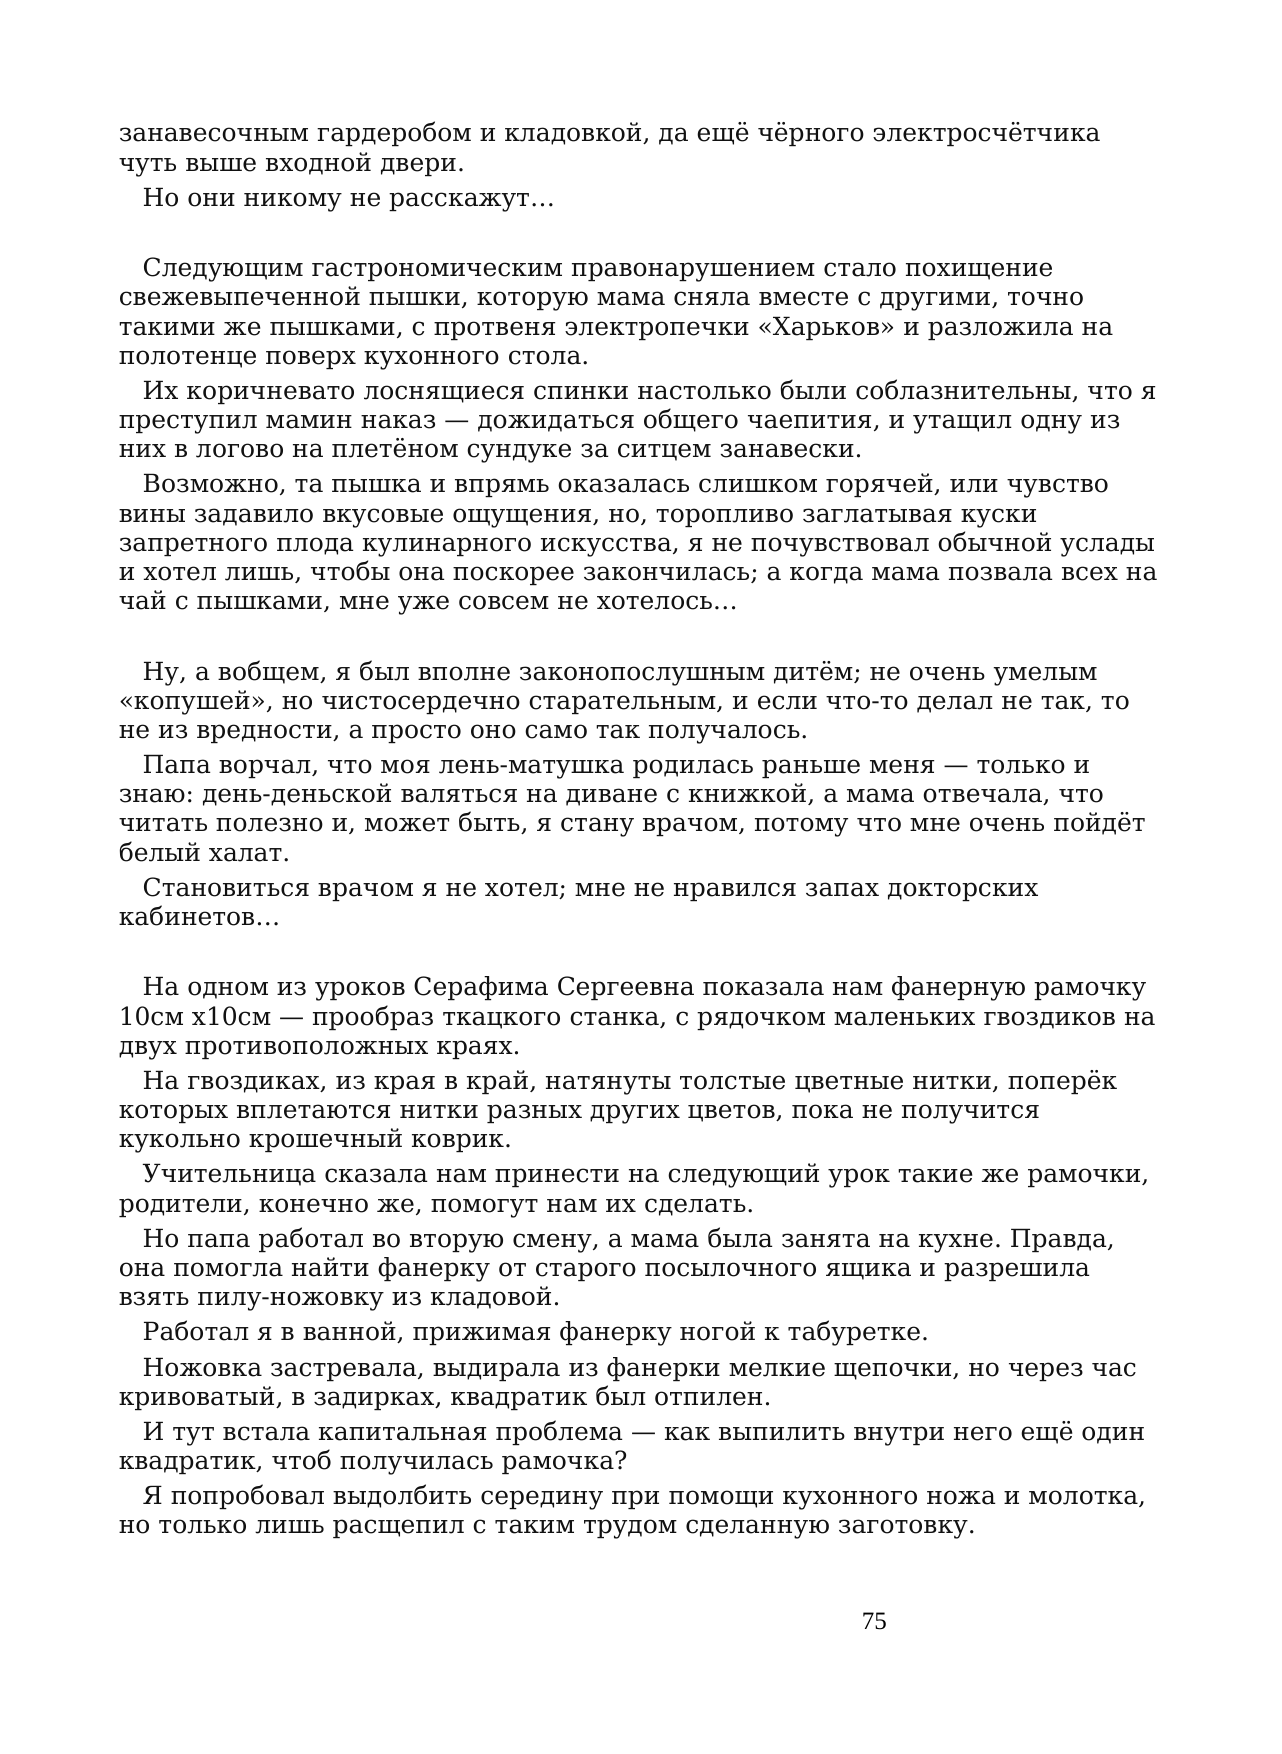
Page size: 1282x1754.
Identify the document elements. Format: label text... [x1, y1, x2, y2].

text Учительница сказала нам принести на следующий урок такие же рамочки, родители, конечно же, помогут нам их сделать. [118, 1159, 1162, 1218]
text Возможно, та пышка и впрямь оказалась слишком горячей, или чувство вины задавило вкусовые ощущения, но, торопливо заглатывая куски запретного плода кулинарного искусства, я не почувствовал обычной услады и хотел лишь, чтобы она поскорее закончилась; а когда мама позвала всех на чай с пышками, мне уже совсем не хотелось… [118, 469, 1162, 615]
text Но они никому не расскажут… [118, 183, 1162, 212]
text Папа ворчал, что моя лень-матушка родилась раньше меня — только и знаю: день-деньской валяться на диване с книжкой, а мама отвечала, что читать полезно и, может быть, я стану врачом, потому что мне очень пойдёт белый халат. [118, 750, 1162, 867]
text Становиться врачом я не хотел; мне не нравился запах докторских кабинетов… [118, 873, 1162, 931]
text Работал я в ванной, прижимая фанерку ногой к табуретке. [118, 1317, 1162, 1347]
text Их коричневато лоснящиеся спинки настолько были соблазнительны, что я преступил мамин наказ — дожидаться общего чаепития, и утащил одну из них в логово на плетёном сундуке за ситцем занавески. [118, 376, 1162, 463]
text Ну, а вобщем, я был вполне законопослушным дитём; не очень умелым «копушей», но чистосердечно старательным, и если что-то делал не так, то не из вредности, а просто оно само так получалось. [118, 657, 1162, 744]
text На гвоздиках, из края в край, натянуты толстые цветные нитки, поперёк которых вплетаются нитки разных других цветов, пока не получится кукольно крошечный коврик. [118, 1066, 1162, 1153]
text Следующим гастрономическим правонарушением стало похищение свежевыпеченной пышки, которую мама сняла вместе с другими, точно такими же пышками, с протвеня электропечки «Харьков» и разложила на полотенце поверх кухонного стола. [118, 253, 1162, 370]
text Я попробовал выдолбить середину при помощи кухонного ножа и молотка, но только лишь расщепил с таким трудом сделанную заготовку. [118, 1481, 1162, 1540]
text занавесочным гардеробом и кладовкой, да ещё чёрного электросчётчика чуть выше входной двери. [118, 118, 1162, 177]
text На одном из уроков Серафима Сергеевна показала нам фанерную рамочку 10см х10см — прообраз ткацкого станка, с рядочком маленьких гвоздиков на двух противоположных краях. [118, 972, 1162, 1060]
text Но папа работал во вторую смену, а мама была занята на кухне. Правда, она помогла найти фанерку от старого посылочного ящика и разрешила взять пилу-ножовку из кладовой. [118, 1224, 1162, 1311]
text И тут встала капитальная проблема — как выпилить внутри него ещё один квадратик, чтоб получилась рамочка? [118, 1417, 1162, 1475]
text Ножовка застревала, выдирала из фанерки мелкие щепочки, но через час кривоватый, в задирках, квадратик был отпилен. [118, 1353, 1162, 1411]
